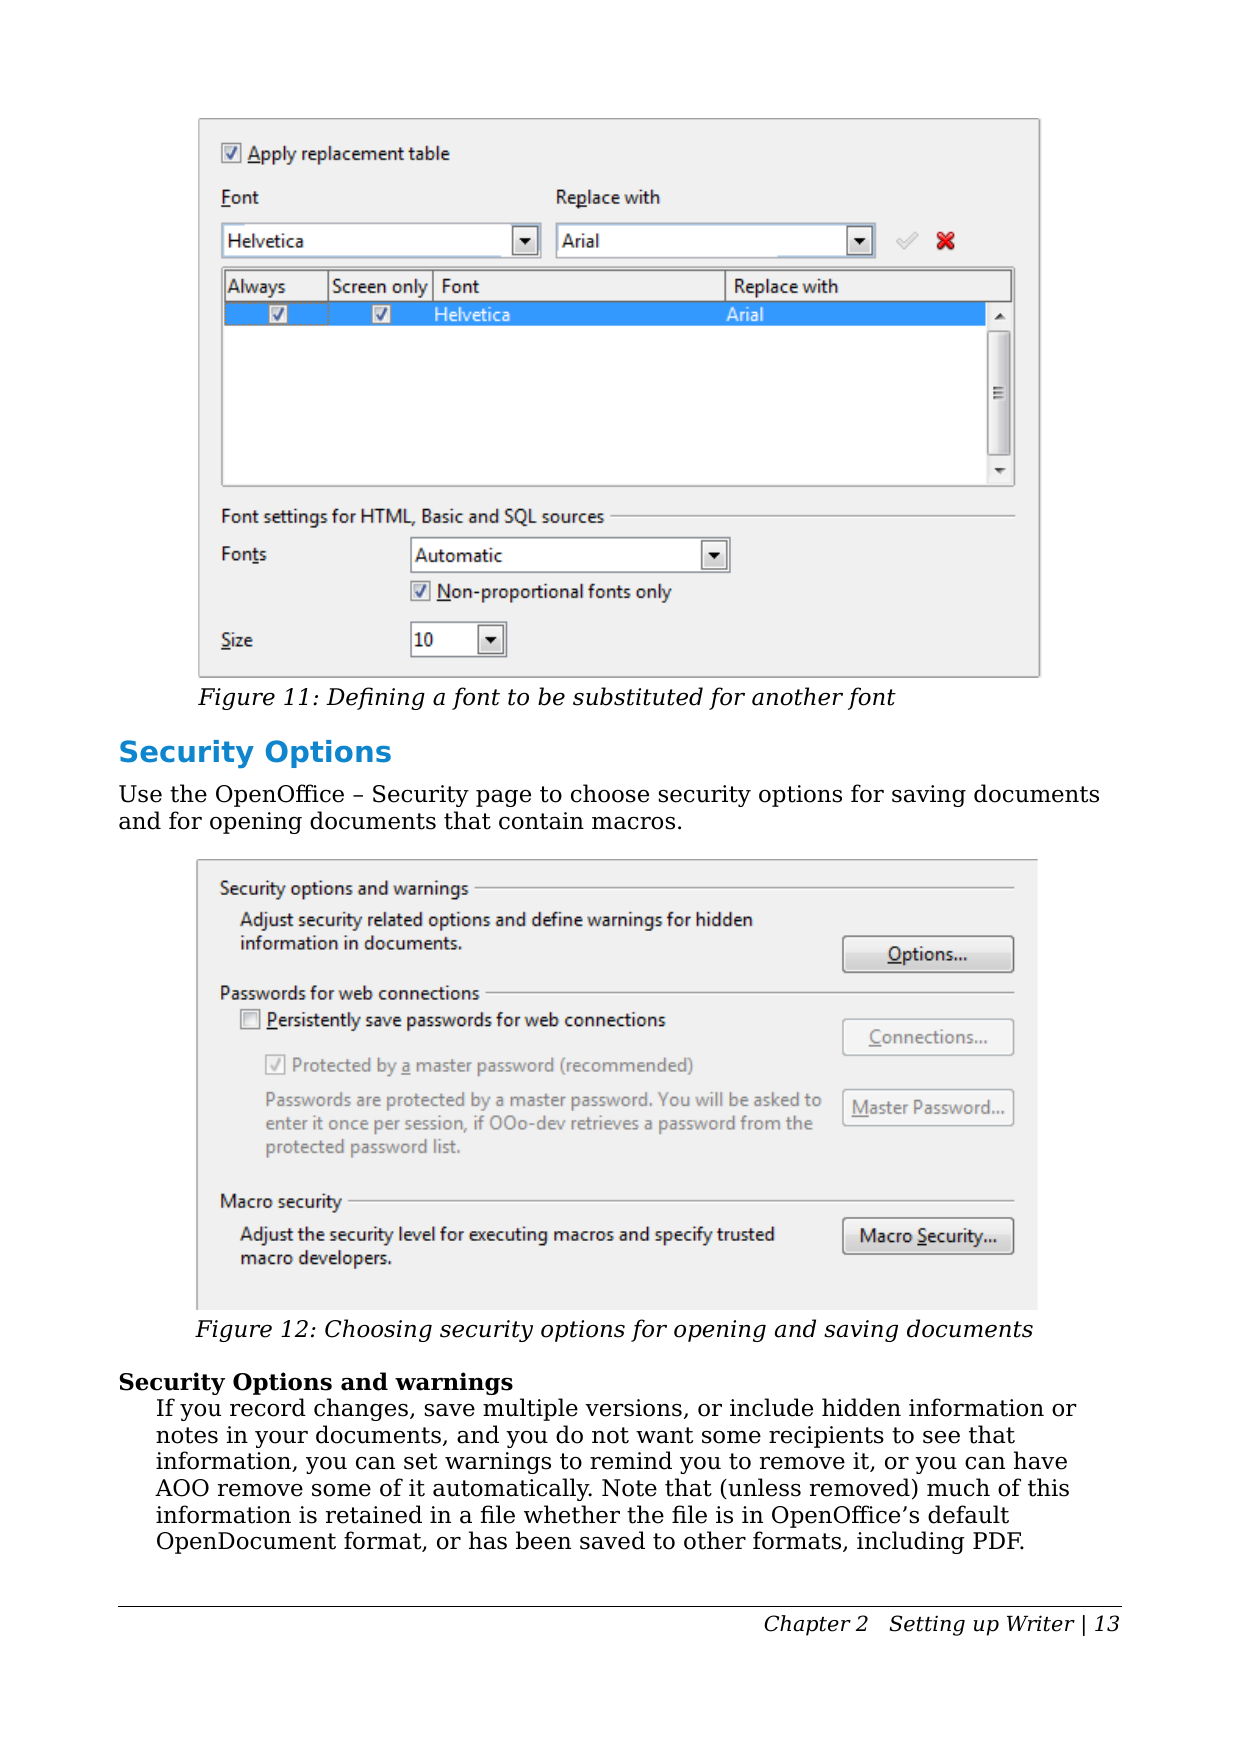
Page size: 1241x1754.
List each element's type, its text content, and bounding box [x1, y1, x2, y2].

text Figure 12: Choosing security options for opening and saving documents [196, 1316, 1045, 1343]
picture [195, 859, 1038, 1310]
picture [198, 118, 1042, 678]
text Use the OpenOffice – Security page to choose security options for saving documents and for opening documents that contain macros. [118, 781, 1122, 834]
text Figure 11: Defining a font to be substituted for another font [198, 684, 1042, 711]
subtitle Security Options [118, 735, 1122, 769]
text If you record changes, save multiple versions, or include hidden information or notes in your documents, and you do not want some recipients to see that information, you can set warnings to remind you to remove it, or you can have AOO remove some of it automatically. Note that (unless removed) much of this information is retained in a file whether the file is in OpenOffice’s default OpenDocument format, or has been saved to other formats, including PDF. [156, 1395, 1122, 1555]
text Security Options and warnings [118, 1368, 1122, 1395]
